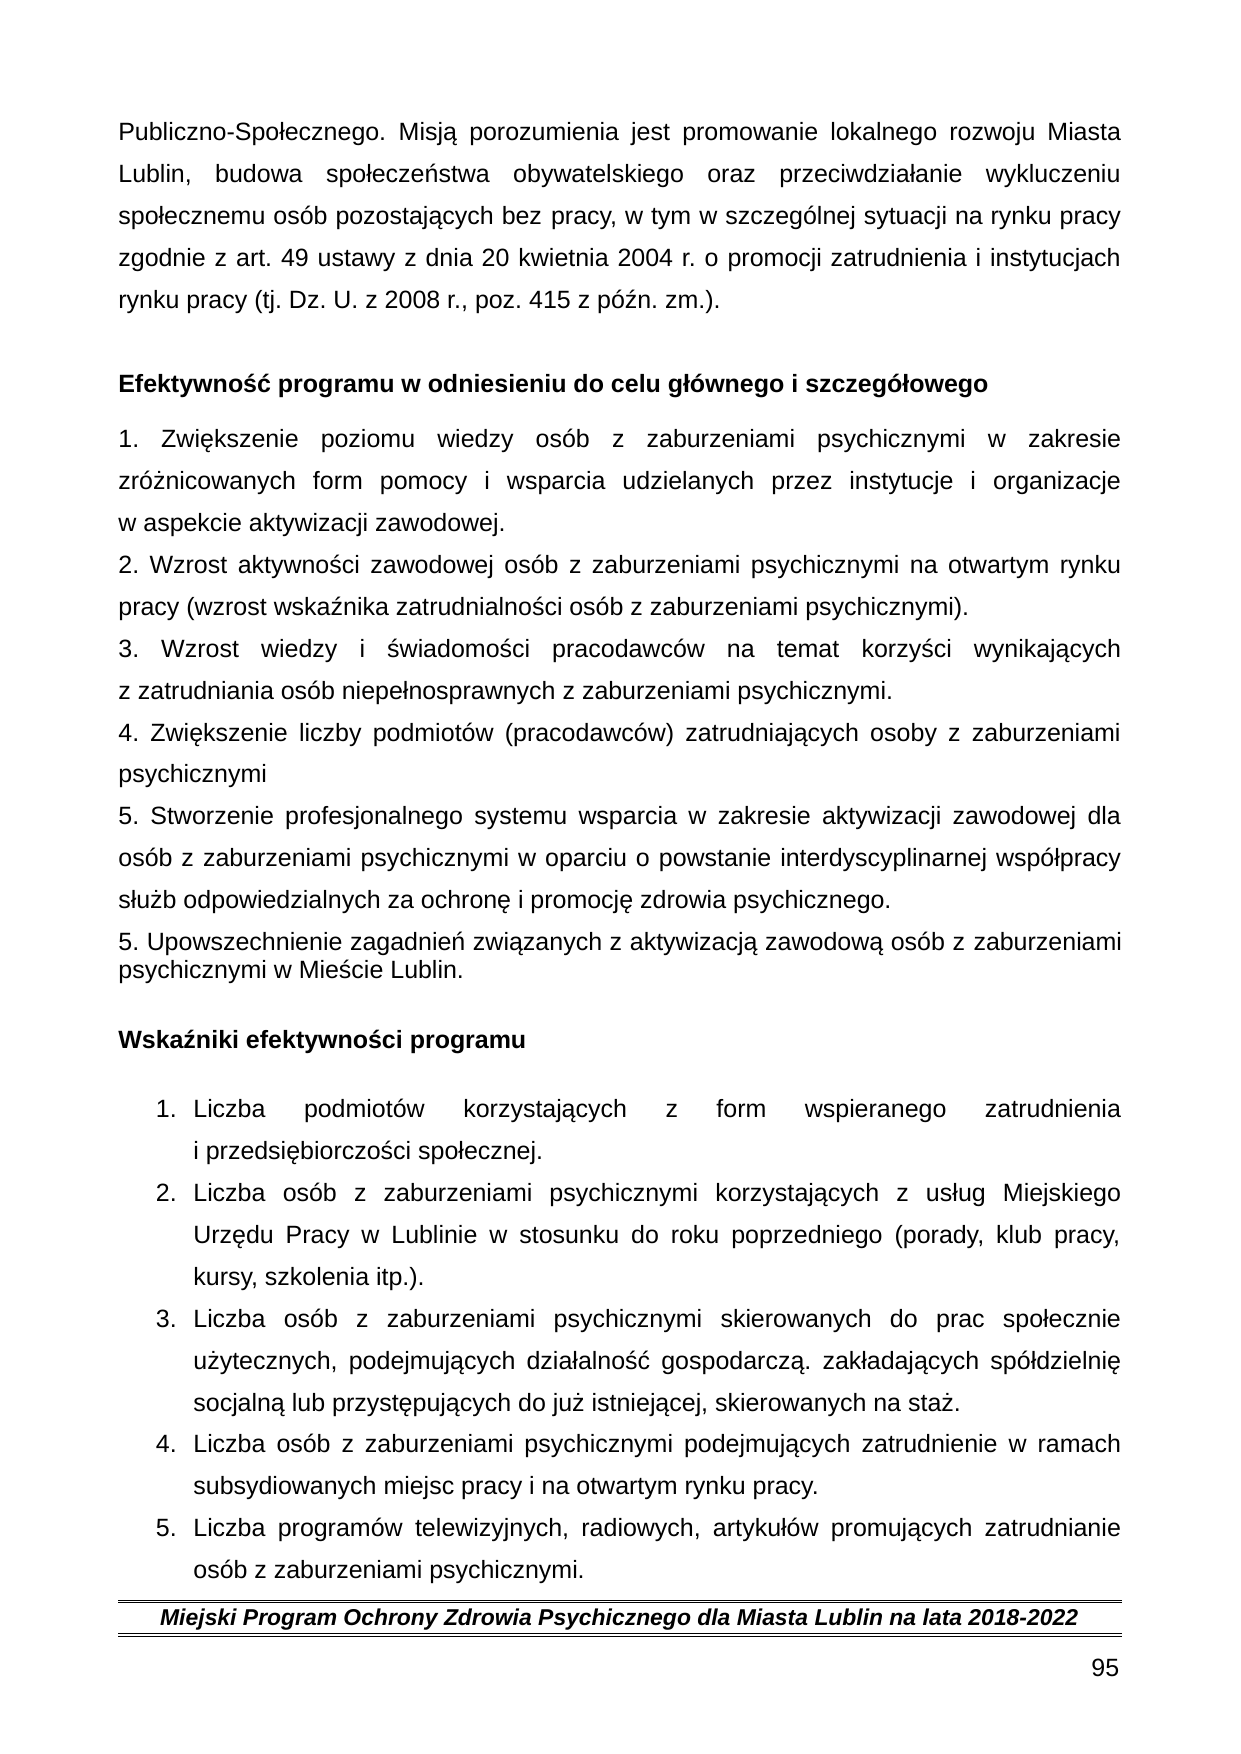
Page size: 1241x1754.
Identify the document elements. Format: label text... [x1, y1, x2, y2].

list Liczba programów telewizyjnych, radiowych, artykułów promujących zatrudnianie osób z zaburzeniami psychicznymi. [156, 1514, 1122, 1584]
list Liczba podmiotów korzystających z form wspieranego zatrudnienia i przedsiębiorczości społecznej. [156, 1095, 1122, 1165]
list Wskaźniki efektywności programu [118, 1025, 1122, 1053]
list Zwiększenie liczby podmiotów (pracodawców) zatrudniających osoby z zaburzeniami psychicznymi [118, 718, 1122, 788]
list Zwiększenie poziomu wiedzy osób z zaburzeniami psychicznymi w zakresie zróżnicowanych form pomocy i wsparcia udzielanych przez instytucje i organizacje w aspekcie aktywizacji zawodowej. [118, 425, 1122, 537]
list Liczba osób z zaburzeniami psychicznymi skierowanych do prac społecznie użytecznych, podejmujących działalność gospodarczą. zakładających spółdzielnię socjalną lub przystępujących do już istniejącej, skierowanych na staż. [156, 1304, 1122, 1416]
list Wzrost aktywności zawodowej osób z zaburzeniami psychicznymi na otwartym rynku pracy (wzrost wskaźnika zatrudnialności osób z zaburzeniami psychicznymi). [118, 551, 1122, 621]
list 5. Upowszechnienie zagadnień związanych z aktywizacją zawodową osób z zaburzeniami psychicznymi w Mieście Lublin. [118, 928, 1122, 983]
text Publiczno-Społecznego. Misją porozumienia jest promowanie lokalnego rozwoju Miasta Lublin, budowa społeczeństwa obywatelskiego oraz przeciwdziałanie wykluczeniu społecznemu osób pozostających bez pracy, w tym w szczególnej sytuacji na rynku pracy zgodnie z art. 49 ustawy z dnia 20 kwietnia 2004 r. o promocji zatrudnienia i instytucjach rynku pracy (tj. Dz. U. z 2008 r., poz. 415 z późn. zm.). [118, 118, 1122, 313]
list Liczba osób z zaburzeniami psychicznymi podejmujących zatrudnienie w ramach subsydiowanych miejsc pracy i na otwartym rynku pracy. [156, 1430, 1122, 1500]
text Efektywność programu w odniesieniu do celu głównego i szczegółowego [118, 369, 1122, 397]
list Liczba osób z zaburzeniami psychicznymi korzystających z usług Miejskiego Urzędu Pracy w Lublinie w stosunku do roku poprzedniego (porady, klub pracy, kursy, szkolenia itp.). [156, 1179, 1122, 1291]
list Wzrost wiedzy i świadomości pracodawców na temat korzyści wynikających z zatrudniania osób niepełnosprawnych z zaburzeniami psychicznymi. [118, 634, 1122, 704]
list Stworzenie profesjonalnego systemu wsparcia w zakresie aktywizacji zawodowej dla osób z zaburzeniami psychicznymi w oparciu o powstanie interdyscyplinarnej współpracy służb odpowiedzialnych za ochronę i promocję zdrowia psychicznego. [118, 802, 1122, 914]
